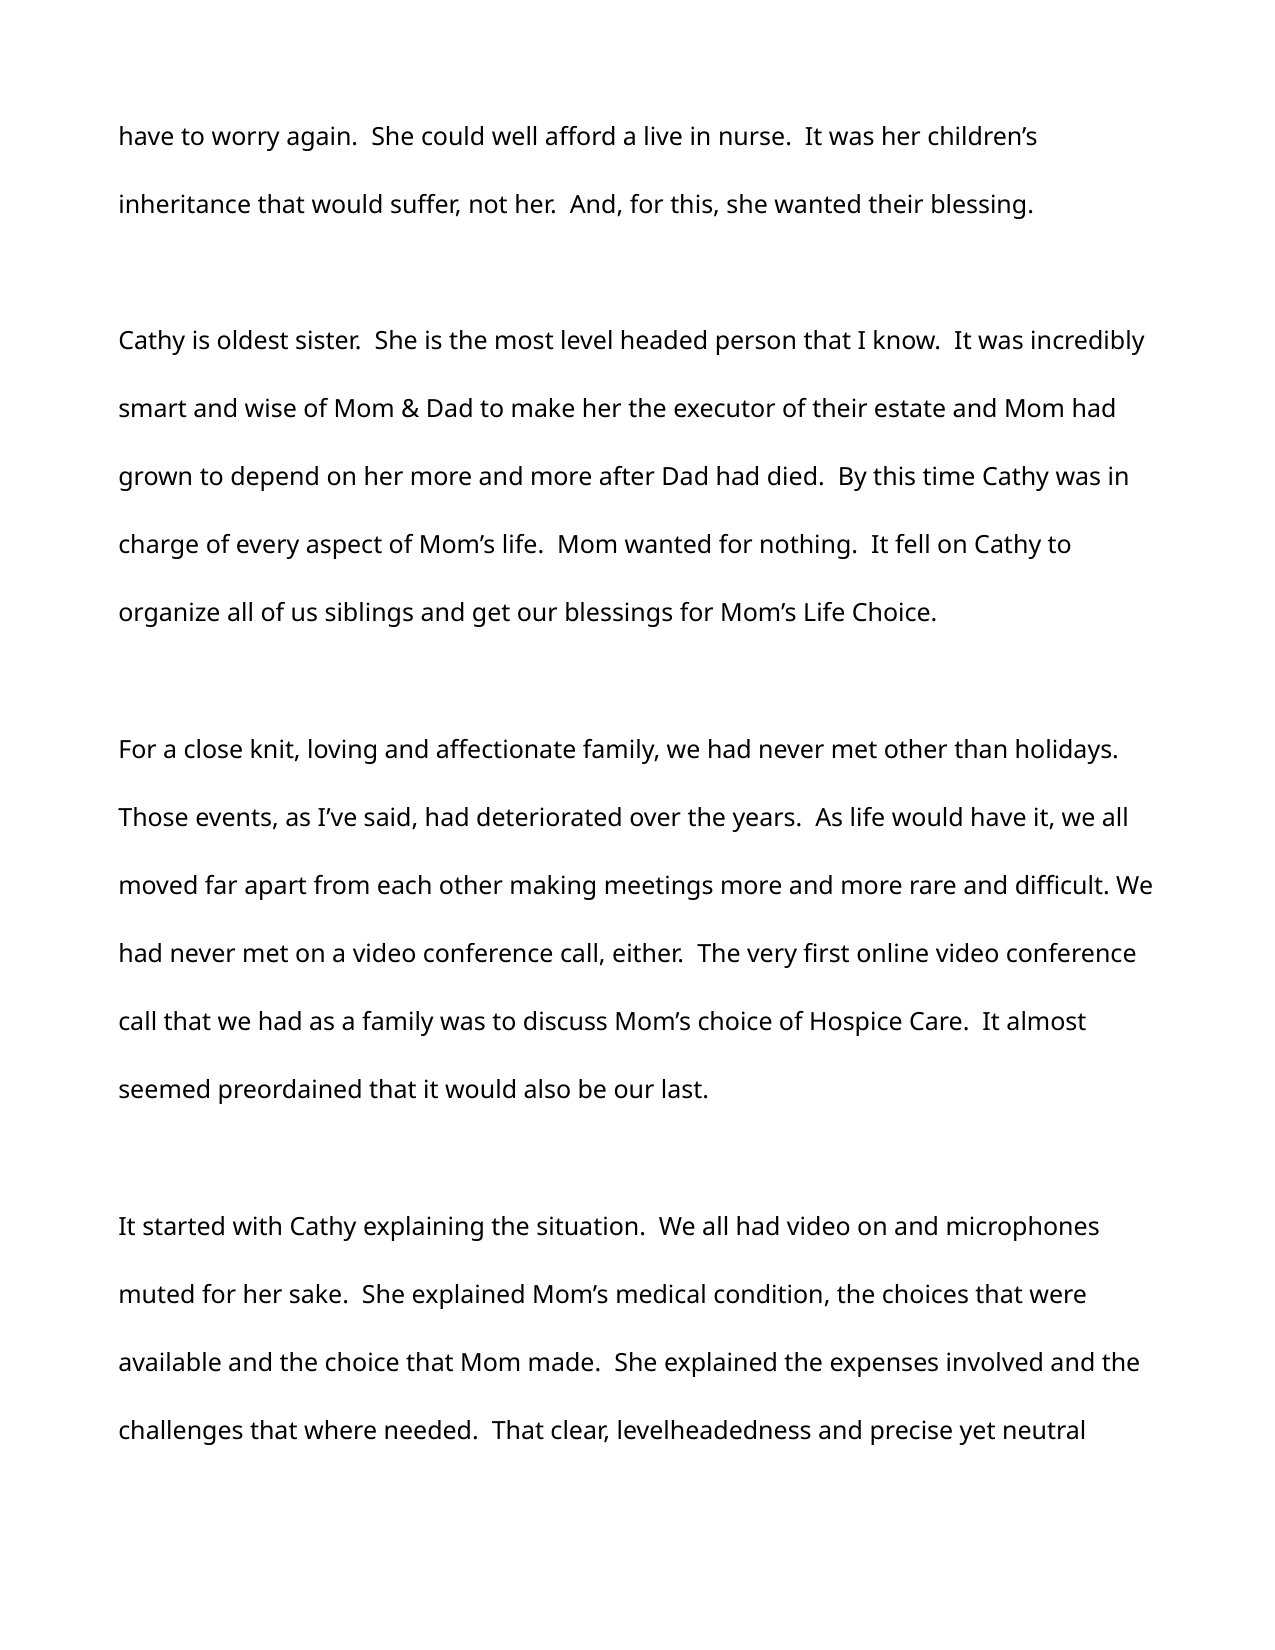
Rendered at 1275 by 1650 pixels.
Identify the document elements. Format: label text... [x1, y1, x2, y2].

text have to worry again. She could well afford a live in nurse. It was her children’s inheritance that would suffer, not her. And, for this, she wanted their blessing. [118, 118, 1157, 220]
text For a close knit, loving and affectionate family, we had never met other than holidays. Those events, as I’ve said, had deteriorated over the years. As life would have it, we all moved far apart from each other making meetings more and more rare and difficult. We had never met on a video conference call, either. The very first online video conference call that we had as a family was to discuss Mom’s choice of Hospice Care. It almost seemed preordained that it would also be our last. [118, 731, 1157, 1106]
text It started with Cathy explaining the situation. We all had video on and microphones muted for her sake. She explained Mom’s medical condition, the choices that were available and the choice that Mom made. She explained the expenses involved and the challenges that where needed. That clear, levelheadedness and precise yet neutral [118, 1208, 1157, 1447]
text Cathy is oldest sister. She is the most level headed person that I know. It was incredibly smart and wise of Mom & Dad to make her the executor of their estate and Mom had grown to depend on her more and more after Dad had died. By this time Cathy was in charge of every aspect of Mom’s life. Mom wanted for nothing. It fell on Cathy to organize all of us siblings and get our blessings for Mom’s Life Choice. [118, 322, 1157, 629]
